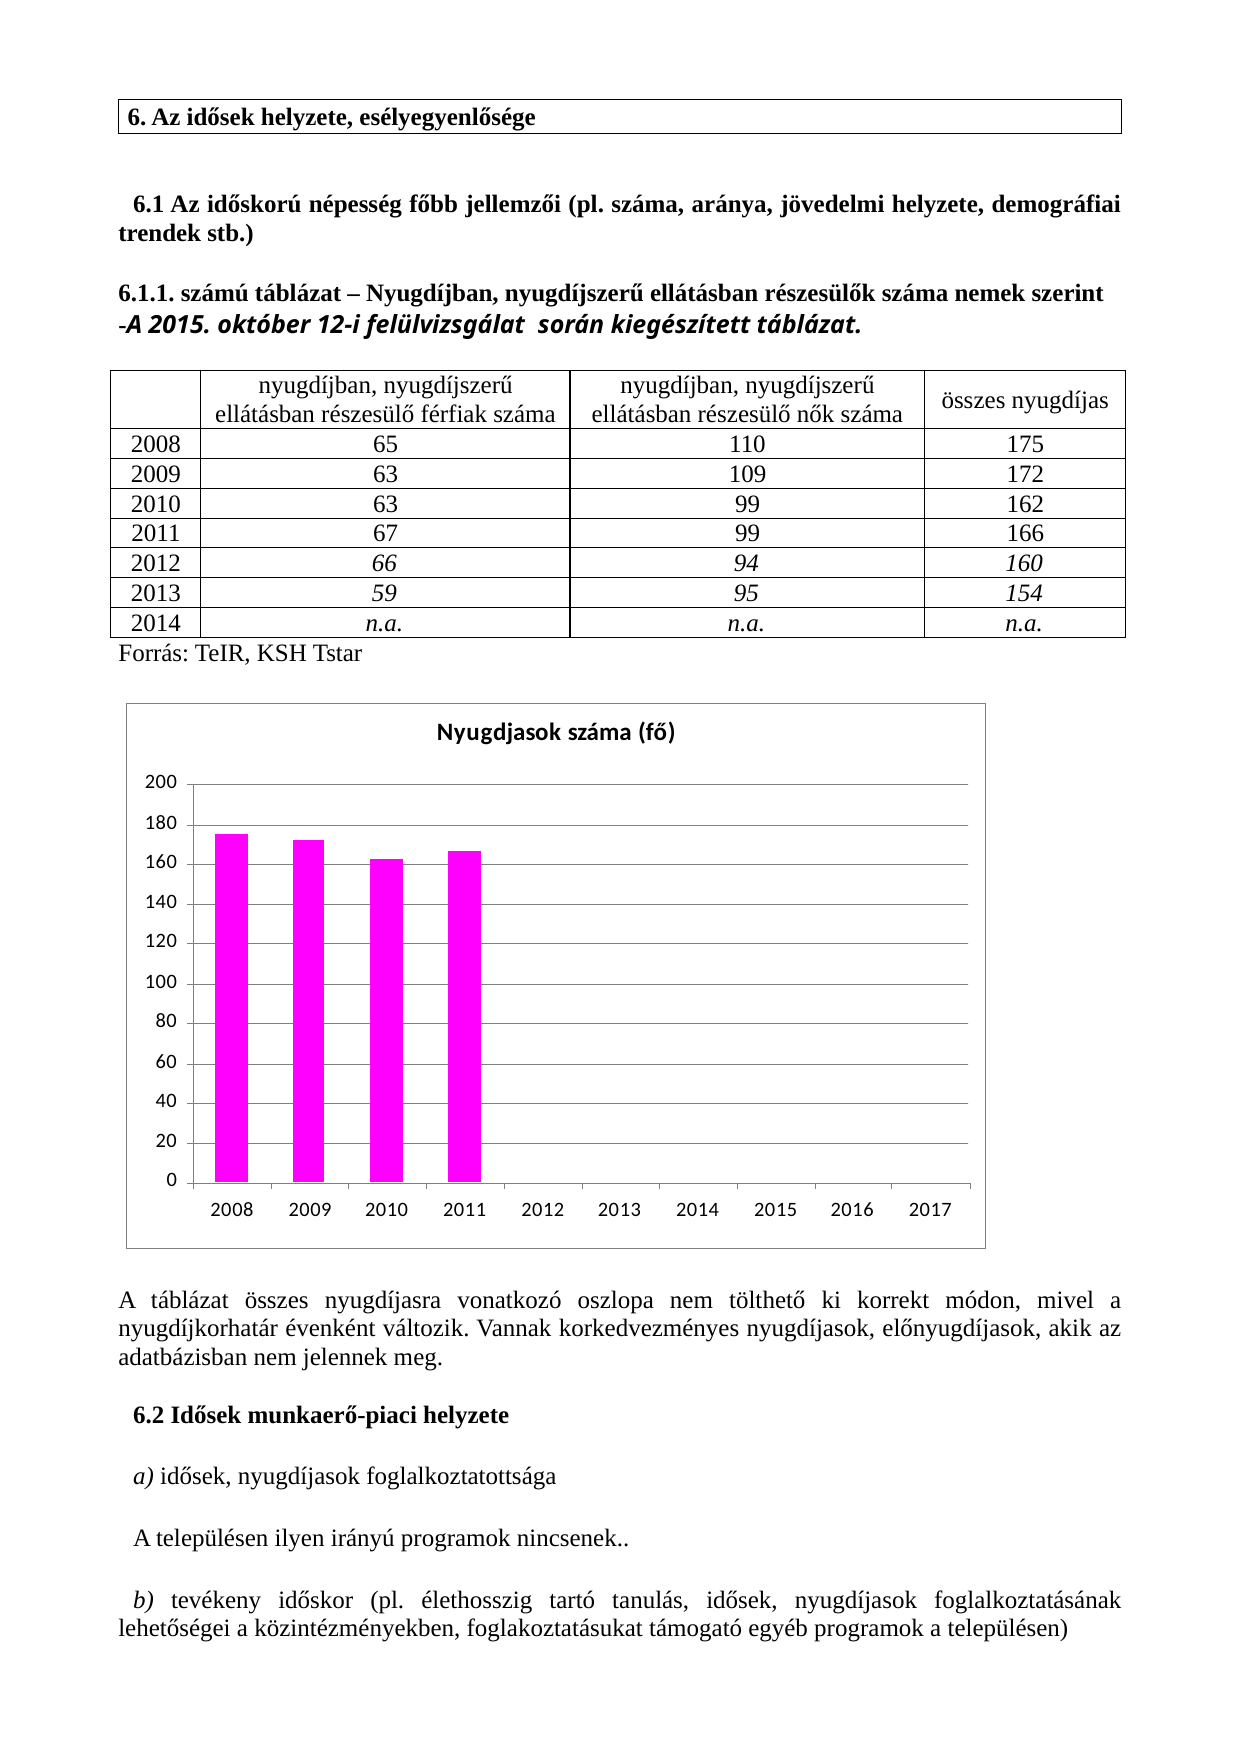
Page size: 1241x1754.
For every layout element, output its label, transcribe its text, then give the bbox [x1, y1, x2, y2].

table_cell 2009 [111, 459, 200, 488]
table_cell 154 [925, 578, 1125, 607]
text -A 2015. október 12-i felülvizsgálat során kiegészített táblázat. [118, 307, 1122, 341]
table_header [111, 371, 200, 428]
text 6.2 Idősek munkaerő-piaci helyzete [118, 1400, 1122, 1428]
text 6.1.1. számú táblázat – Nyugdíjban, nyugdíjszerű ellátásban részesülők száma nemek szerint [118, 278, 1122, 307]
table_cell 2008 [111, 429, 200, 458]
table_cell 95 [571, 578, 924, 607]
table_cell 66 [201, 548, 569, 577]
table_cell 2014 [111, 608, 200, 637]
text A táblázat összes nyugdíjasra vonatkozó oszlopa nem tölthető ki korrekt módon, mivel a nyugdíjkorhatár évenként változik. Vannak korkedvezményes nyugdíjasok, előnyugdíjasok, akik az adatbázisban nem jelennek meg. [118, 1285, 1122, 1371]
text 6. Az idősek helyzete, esélyegyenlősége [119, 100, 1121, 133]
table_cell 162 [925, 489, 1125, 517]
table_cell 59 [201, 578, 569, 607]
table_cell 2012 [111, 548, 200, 577]
table_cell 99 [571, 489, 924, 517]
table_cell n.a. [925, 608, 1125, 637]
table_cell 99 [571, 519, 924, 547]
table_cell 94 [571, 548, 924, 577]
table_cell 65 [201, 429, 569, 458]
table_cell 2013 [111, 578, 200, 607]
table_cell 67 [201, 519, 569, 547]
table_header nyugdíjban, nyugdíjszerű ellátásban részesülő nők száma [571, 371, 924, 428]
table_cell 63 [201, 489, 569, 517]
table_cell 160 [925, 548, 1125, 577]
table_cell n.a. [571, 608, 924, 637]
table_header nyugdíjban, nyugdíjszerű ellátásban részesülő férfiak száma [201, 371, 569, 428]
table_cell 166 [925, 519, 1125, 547]
table_cell 172 [925, 459, 1125, 488]
text 6.1 Az időskorú népesség főbb jellemzői (pl. száma, aránya, jövedelmi helyzete, demográfiai trendek stb.) [118, 189, 1122, 247]
table_cell 2011 [111, 519, 200, 547]
table_cell 175 [925, 429, 1125, 458]
table_cell 110 [571, 429, 924, 458]
text b) tevékeny időskor (pl. élethosszig tartó tanulás, idősek, nyugdíjasok foglalkoztatásának lehetőségei a közintézményekben, foglakoztatásukat támogató egyéb programok a településen) [118, 1585, 1122, 1642]
table_cell 2010 [111, 489, 200, 517]
table_cell 109 [571, 459, 924, 488]
text Forrás: TeIR, KSH Tstar [118, 638, 1122, 666]
text a) idősek, nyugdíjasok foglalkoztatottsága [118, 1461, 1122, 1490]
table_cell n.a. [201, 608, 569, 637]
table_header összes nyugdíjas [925, 371, 1125, 428]
table_cell 63 [201, 459, 569, 488]
text A településen ilyen irányú programok nincsenek.. [118, 1523, 1122, 1552]
